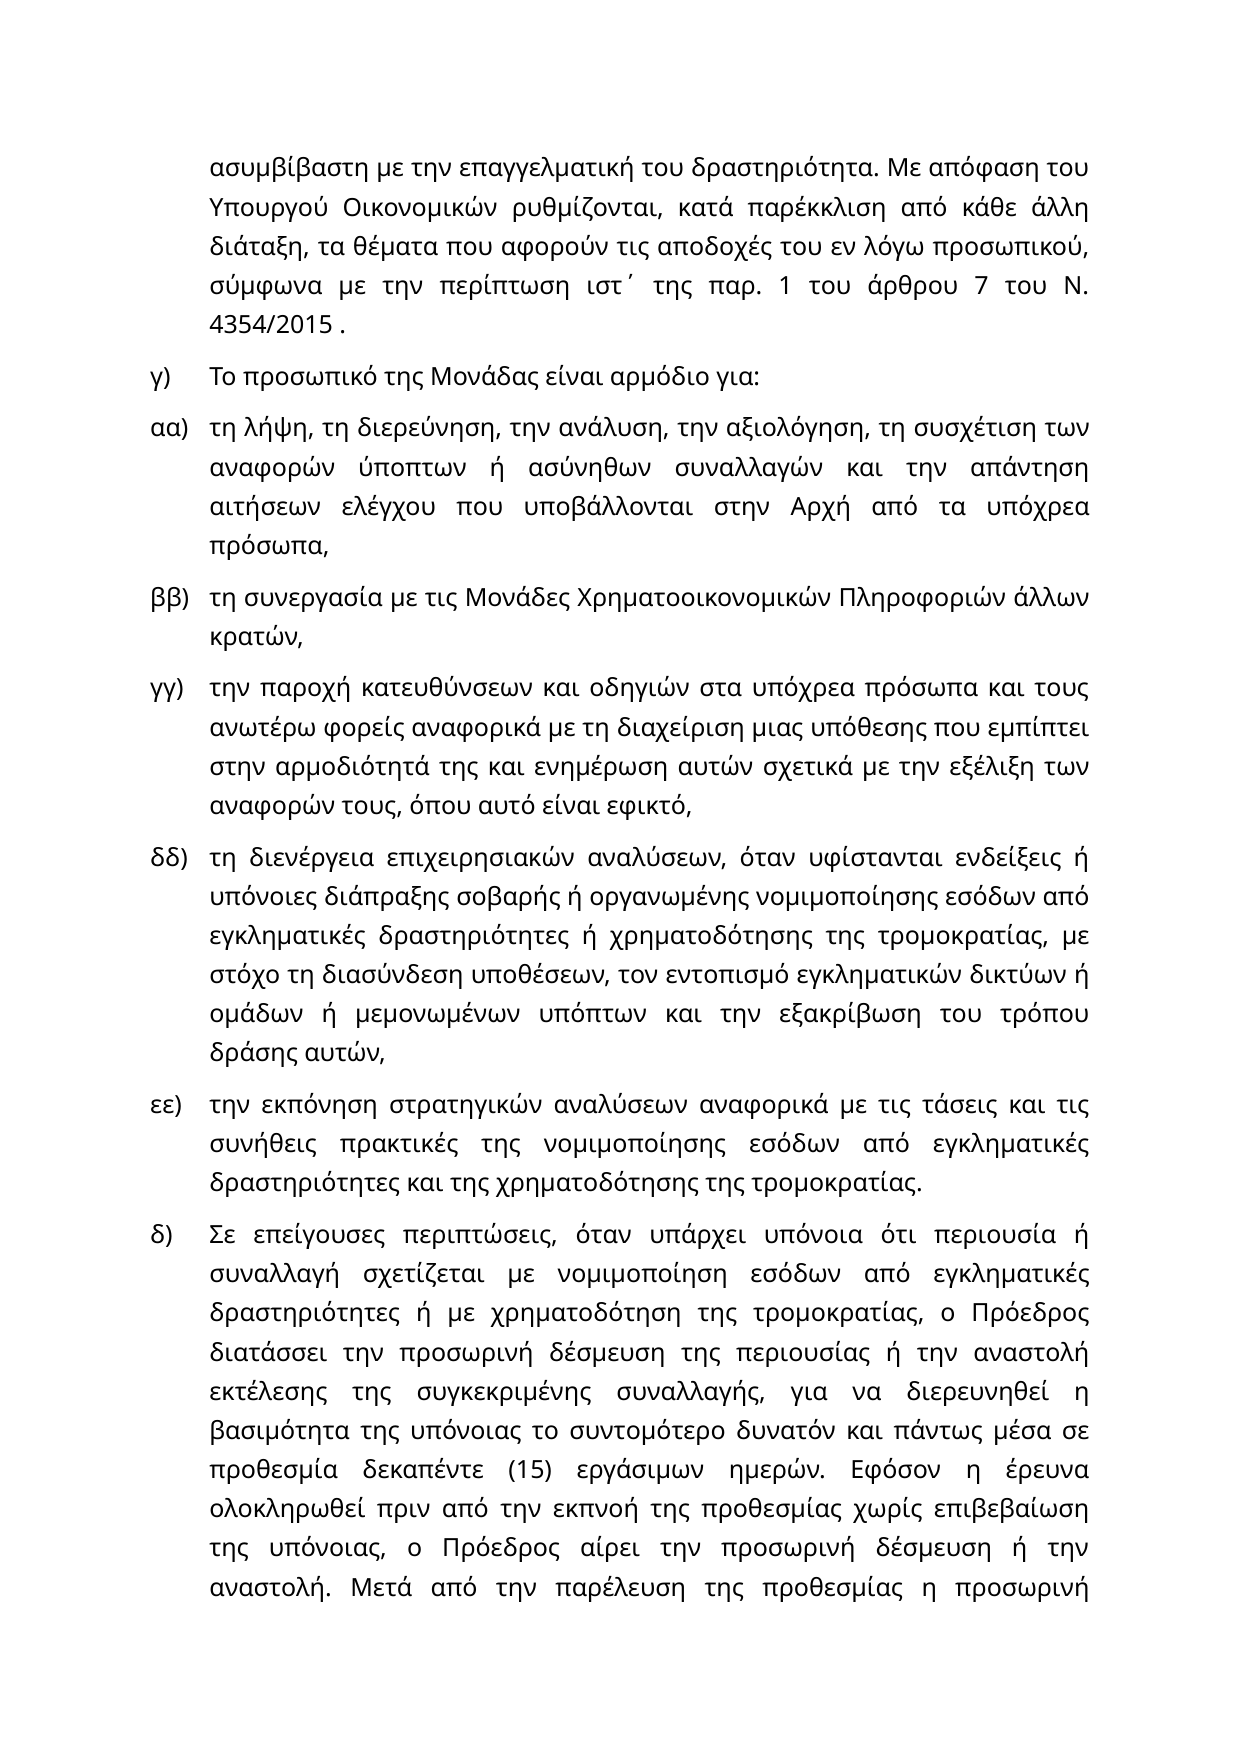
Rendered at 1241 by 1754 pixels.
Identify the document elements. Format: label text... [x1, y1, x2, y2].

list γ) Το προσωπικό της Μονάδας είναι αρμόδιο για: [150, 358, 1090, 392]
list ασυμβίβαστη με την επαγγελματική του δραστηριότητα. Με απόφαση του Υπουργού Οικονομικών ρυθμίζονται, κατά παρέκκλιση από κάθε άλλη διάταξη, τα θέματα που αφορούν τις αποδοχές του εν λόγω προσωπικού, σύμφωνα με την περίπτωση ιστ΄ της παρ. 1 του άρθρου 7 του Ν. 4354/2015 . [150, 150, 1090, 341]
list δδ) τη διενέργεια επιχειρησιακών αναλύσεων, όταν υφίστανται ενδείξεις ή υπόνοιες διάπραξης σοβαρής ή οργανωμένης νομιμοποίησης εσόδων από εγκληματικές δραστηριότητες ή χρηματοδότησης της τρομοκρατίας, με στόχο τη διασύνδεση υποθέσεων, τον εντοπισμό εγκληματικών δικτύων ή ομάδων ή μεμονωμένων υπόπτων και την εξακρίβωση του τρόπου δράσης αυτών, [150, 839, 1090, 1069]
list ββ) τη συνεργασία με τις Μονάδες Χρηματοοικονομικών Πληροφοριών άλλων κρατών, [150, 579, 1090, 652]
list αα) τη λήψη, τη διερεύνηση, την ανάλυση, την αξιολόγηση, τη συσχέτιση των αναφορών ύποπτων ή ασύνηθων συναλλαγών και την απάντηση αιτήσεων ελέγχου που υποβάλλονται στην Αρχή από τα υπόχρεα πρόσωπα, [150, 410, 1090, 562]
list εε) την εκπόνηση στρατηγικών αναλύσεων αναφορικά με τις τάσεις και τις συνήθεις πρακτικές της νομιμοποίησης εσόδων από εγκληματικές δραστηριότητες και της χρηματοδότησης της τρομοκρατίας. [150, 1087, 1090, 1199]
list δ) Σε επείγουσες περιπτώσεις, όταν υπάρχει υπόνοια ότι περιουσία ή συναλλαγή σχετίζεται με νομιμοποίηση εσόδων από εγκληματικές δραστηριότητες ή με χρηματοδότηση της τρομοκρατίας, ο Πρόεδρος διατάσσει την προσωρινή δέσμευση της περιουσίας ή την αναστολή εκτέλεσης της συγκεκριμένης συναλλαγής, για να διερευνηθεί η βασιμότητα της υπόνοιας το συντομότερο δυνατόν και πάντως μέσα σε προθεσμία δεκαπέντε (15) εργάσιμων ημερών. Εφόσον η έρευνα ολοκληρωθεί πριν από την εκπνοή της προθεσμίας χωρίς επιβεβαίωση της υπόνοιας, ο Πρόεδρος αίρει την προσωρινή δέσμευση ή την αναστολή. Μετά από την παρέλευση της προθεσμίας η προσωρινή [150, 1217, 1090, 1603]
list γγ) την παροχή κατευθύνσεων και οδηγιών στα υπόχρεα πρόσωπα και τους ανωτέρω φορείς αναφορικά με τη διαχείριση μιας υπόθεσης που εμπίπτει στην αρμοδιότητά της και ενημέρωση αυτών σχετικά με την εξέλιξη των αναφορών τους, όπου αυτό είναι εφικτό, [150, 670, 1090, 822]
